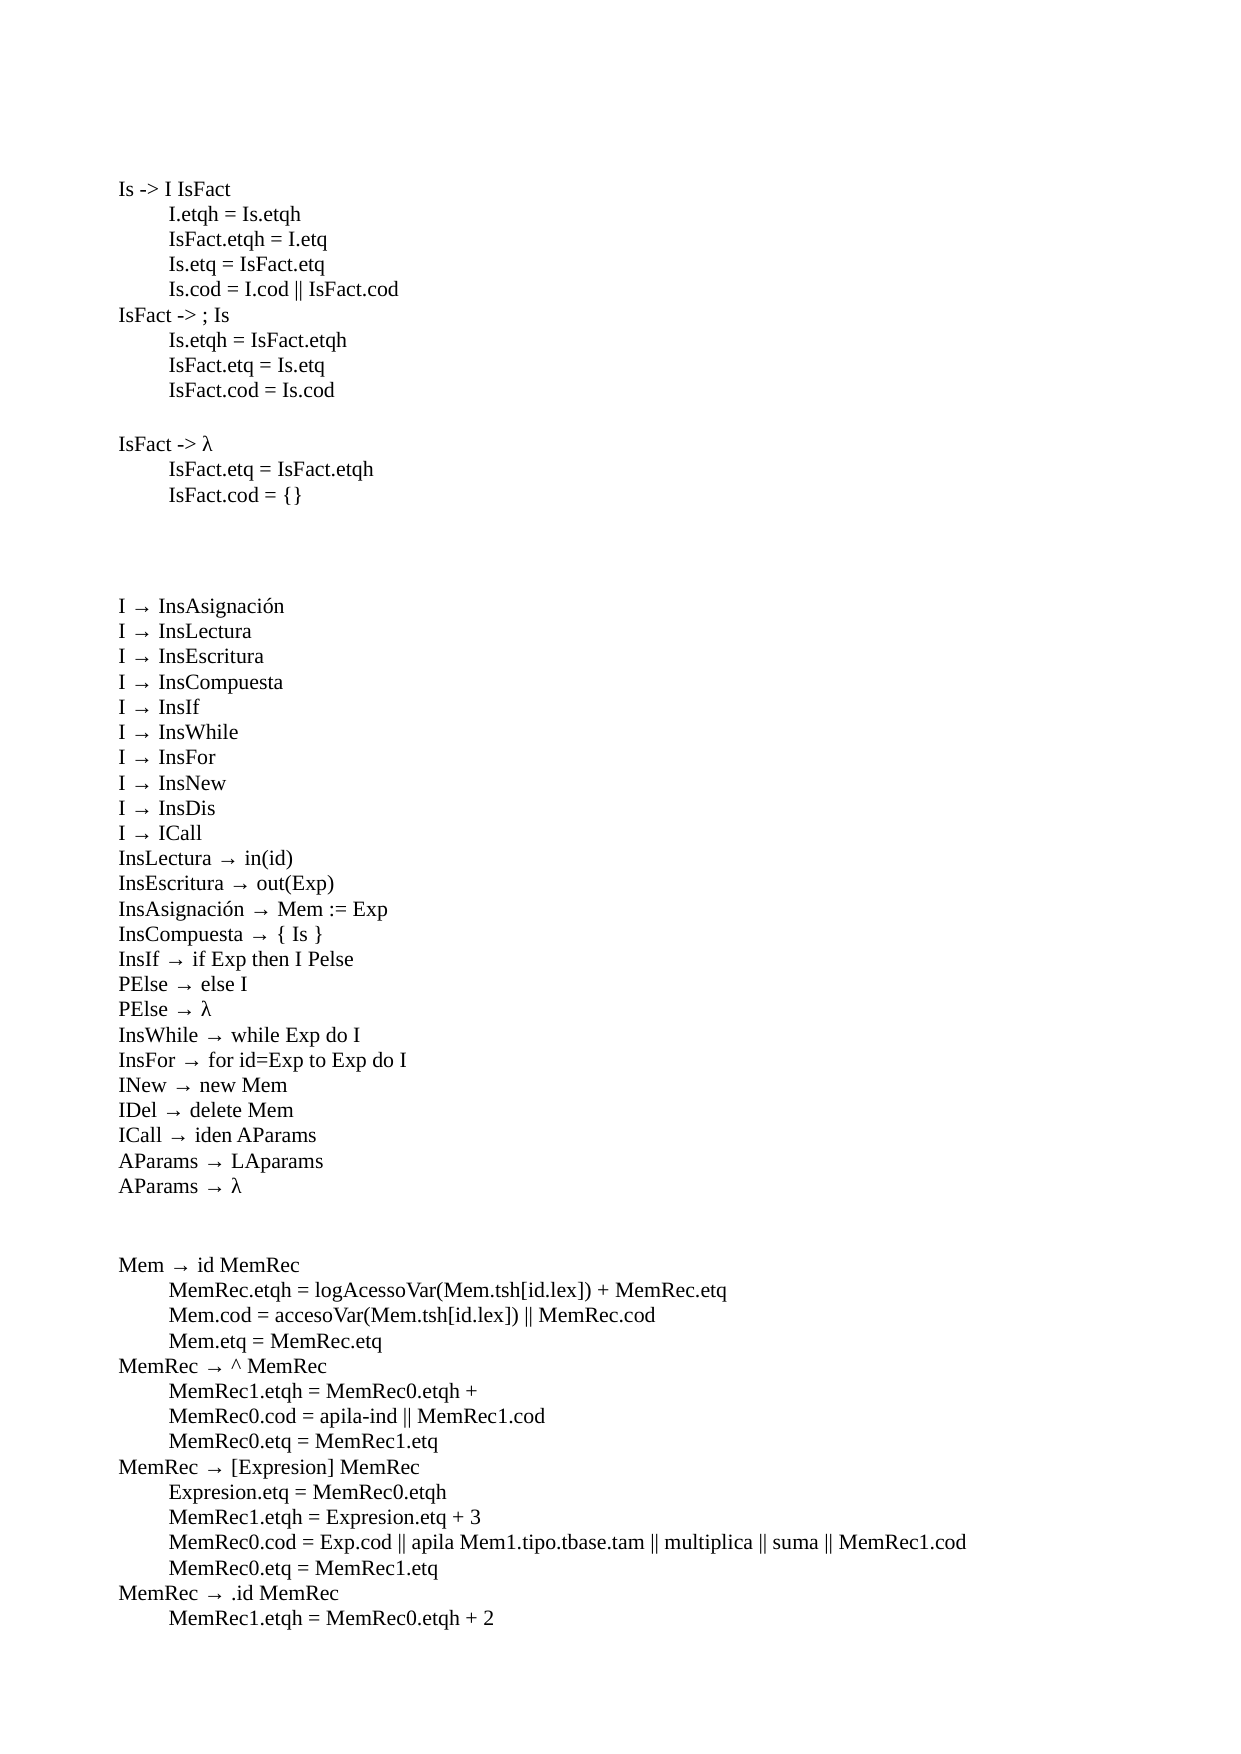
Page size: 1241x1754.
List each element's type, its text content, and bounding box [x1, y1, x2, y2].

text I → InsAsignación [118, 593, 1122, 618]
text InsLectura → in(id) [118, 845, 1122, 870]
text Mem.cod = accesoVar(Mem.tsh[id.lex]) || MemRec.cod [118, 1302, 1122, 1328]
text AParams → LAparams [118, 1148, 1122, 1173]
text IsFact.etq = Is.etq [118, 352, 1122, 377]
text Is -> I IsFact [118, 176, 1122, 201]
text MemRec1.etqh = MemRec0.etqh + [118, 1378, 1122, 1403]
text I → InsCompuesta [118, 669, 1122, 694]
text Expresion.etq = MemRec0.etqh [118, 1479, 1122, 1504]
text Is.cod = I.cod || IsFact.cod [118, 276, 1122, 302]
text MemRec.etqh = logAcessoVar(Mem.tsh[id.lex]) + MemRec.etq [118, 1277, 1122, 1302]
text MemRec0.cod = Exp.cod || apila Mem1.tipo.tbase.tam || multiplica || suma || MemRec1.cod [118, 1529, 1122, 1554]
text InsEscritura → out(Exp) [118, 870, 1122, 896]
text I → InsDis [118, 795, 1122, 820]
text MemRec0.cod = apila-ind || MemRec1.cod [118, 1403, 1122, 1428]
text INew → new Mem [118, 1072, 1122, 1097]
text MemRec1.etqh = MemRec0.etqh + 2 [118, 1605, 1122, 1630]
text IsFact -> ; Is [118, 302, 1122, 327]
text InsFor → for id=Exp to Exp do I [118, 1047, 1122, 1072]
text I → InsIf [118, 694, 1122, 719]
text ICall → iden AParams [118, 1122, 1122, 1148]
text I → InsFor [118, 744, 1122, 769]
text IsFact.etq = IsFact.etqh [118, 456, 1122, 482]
text InsAsignación → Mem := Exp [118, 896, 1122, 921]
text I → InsEscritura [118, 643, 1122, 669]
text I → InsWhile [118, 719, 1122, 744]
text InsWhile → while Exp do I [118, 1022, 1122, 1047]
text I → InsLectura [118, 618, 1122, 643]
text I.etqh = Is.etqh [118, 201, 1122, 226]
text MemRec → .id MemRec [118, 1580, 1122, 1605]
text MemRec0.etq = MemRec1.etq [118, 1428, 1122, 1454]
text Is.etqh = IsFact.etqh [118, 327, 1122, 352]
text IsFact.etqh = I.etq [118, 226, 1122, 251]
text IDel → delete Mem [118, 1097, 1122, 1122]
text I → InsNew [118, 769, 1122, 795]
text I → ICall [118, 820, 1122, 845]
text InsCompuesta → { Is } [118, 921, 1122, 946]
text MemRec → [Expresion] MemRec [118, 1454, 1122, 1479]
text Is.etq = IsFact.etq [118, 251, 1122, 276]
text PElse → else I [118, 971, 1122, 996]
text InsIf → if Exp then I Pelse [118, 946, 1122, 971]
text IsFact.cod = {} [118, 482, 1122, 507]
text Mem → id MemRec [118, 1252, 1122, 1277]
text AParams → λ [118, 1173, 1122, 1198]
text PElse → λ [118, 996, 1122, 1022]
text Mem.etq = MemRec.etq [118, 1328, 1122, 1353]
text IsFact.cod = Is.cod [118, 377, 1122, 402]
text MemRec1.etqh = Expresion.etq + 3 [118, 1504, 1122, 1529]
text IsFact -> λ [118, 431, 1122, 456]
text MemRec → ^ MemRec [118, 1353, 1122, 1378]
text MemRec0.etq = MemRec1.etq [118, 1554, 1122, 1580]
